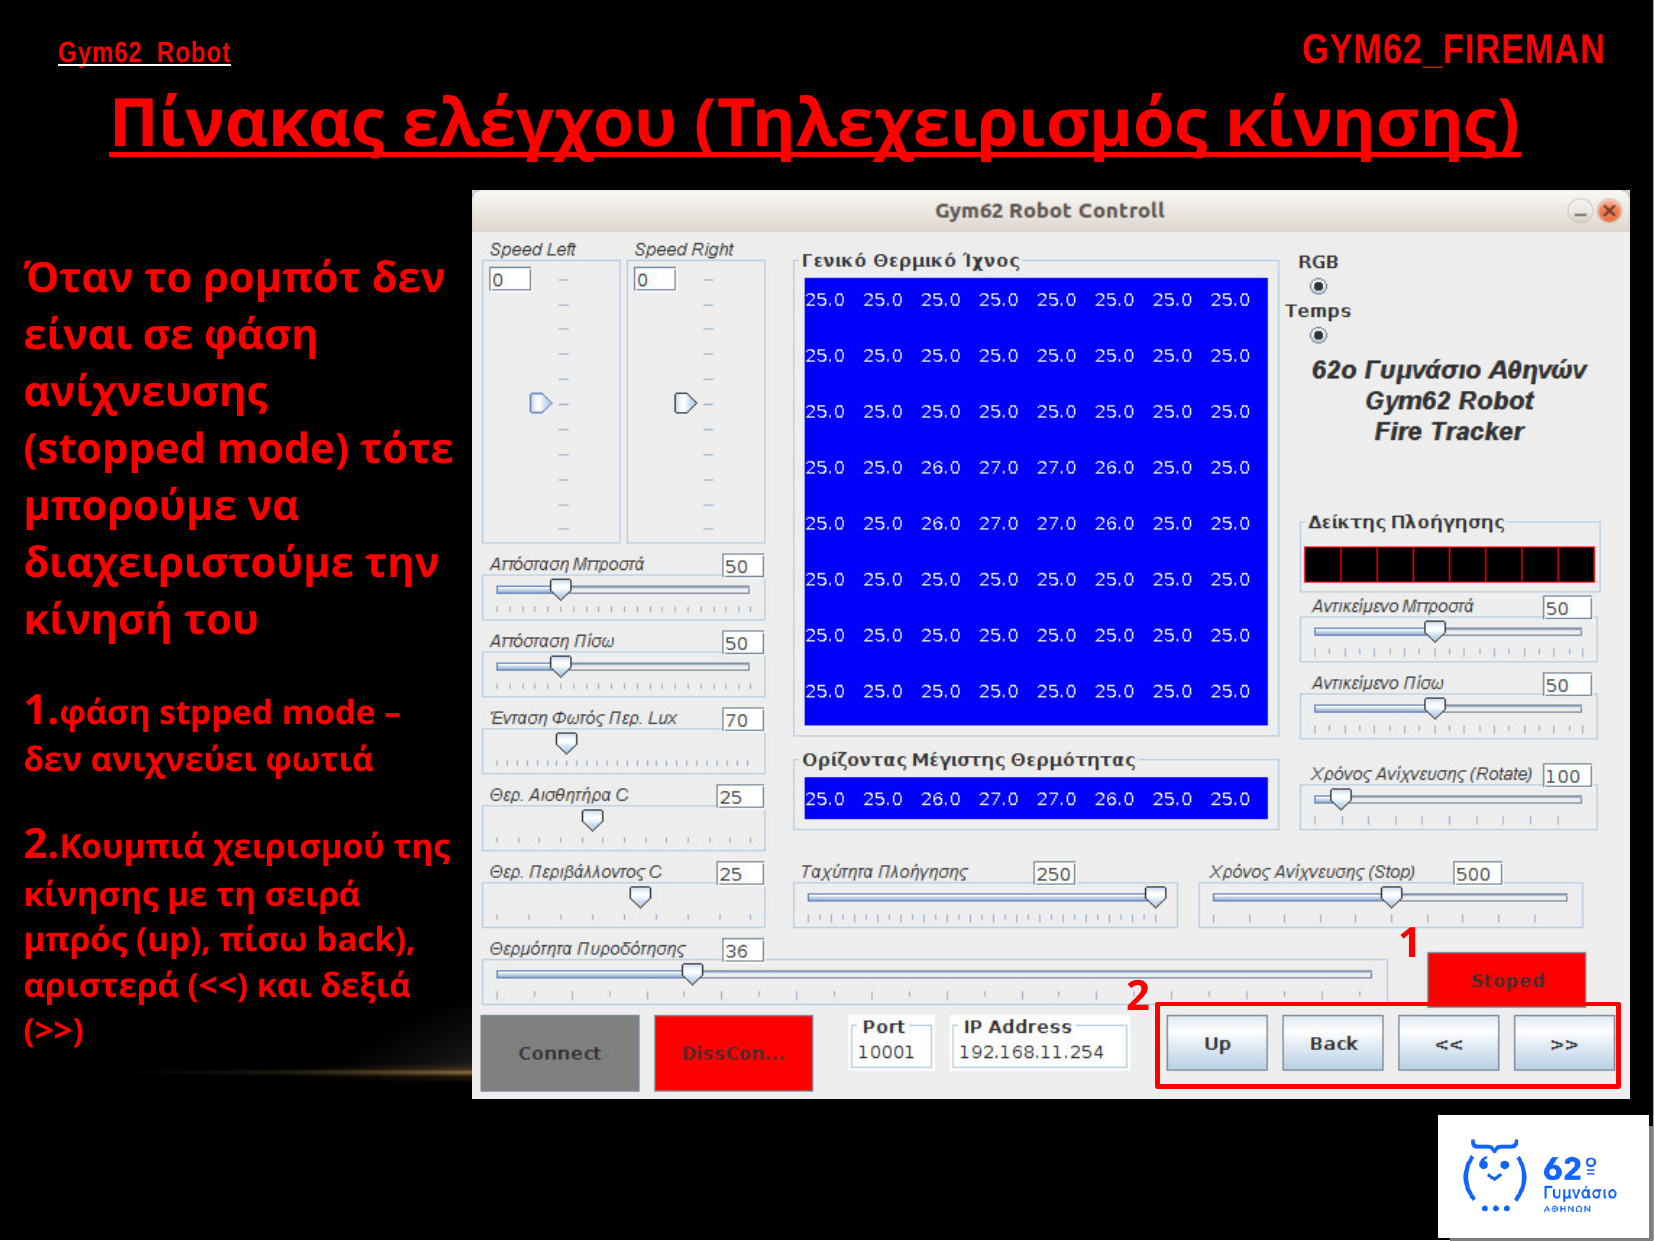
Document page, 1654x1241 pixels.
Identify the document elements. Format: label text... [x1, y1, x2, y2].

text_box Gym62_FireMan [1260, 10, 1647, 80]
list Όταν το ρομπότ δεν είναι σε φάση ανίχνευσης (stopped mode) τότε μπορούμε να διαχειριστούμε την κίνησή του 1.φάση stpped mode – δεν ανιχνεύει φωτιά 2.Κουμπιά χειρισμού της κίνησης με τη σειρά μπρός (up), πίσω back), αριστερά (<<) και δεξιά (>>) [23, 248, 461, 1099]
picture [0, 0, 1654, 1240]
text_box 1 [1381, 904, 1430, 981]
text_box 2 [1109, 956, 1158, 1033]
title Πίνακας ελέγχου (Τηλεχειρισμός κίνησης) [70, 17, 1560, 225]
text_box Gym62_Robot [27, 6, 262, 76]
